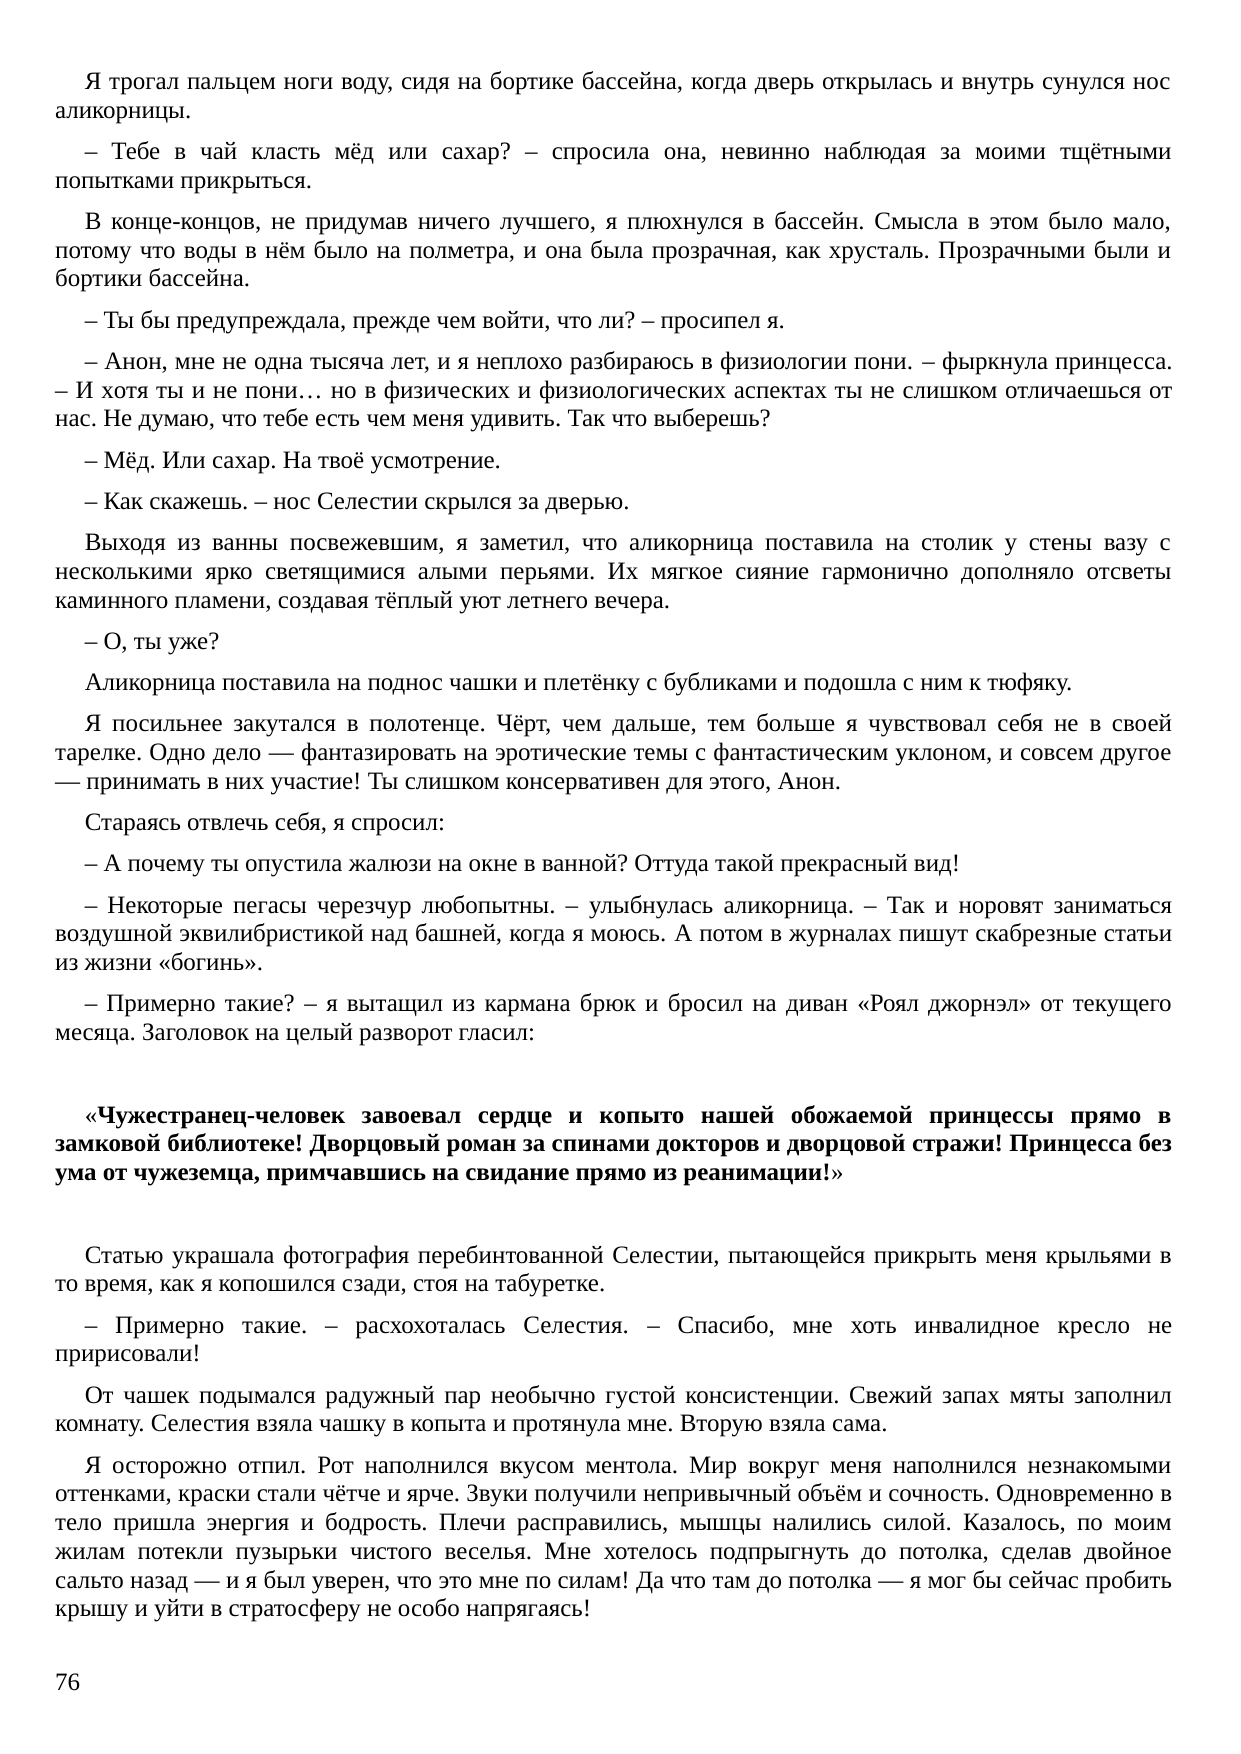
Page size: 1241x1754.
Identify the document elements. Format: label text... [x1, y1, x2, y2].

text Статью украшала фотография перебинтованной Селестии, пытающейся прикрыть меня крыльями в то время, как я копошился сзади, стоя на табуретке. [55, 1240, 1173, 1297]
text – Анон, мне не одна тысяча лет, и я неплохо разбираюсь в физиологии пони. – фыркнула принцесса. – И хотя ты и не пони… но в физических и физиологических аспектах ты не слишком отличаешься от нас. Не думаю, что тебе есть чем меня удивить. Так что выберешь? [55, 346, 1173, 432]
text От чашек подымался радужный пар необычно густой консистенции. Свежий запах мяты заполнил комнату. Селестия взяла чашку в копыта и протянула мне. Вторую взяла сама. [55, 1380, 1173, 1437]
text – Как скажешь. – нос Селестии скрылся за дверью. [55, 486, 1173, 515]
text Аликорница поставила на поднос чашки и плетёнку с бубликами и подошла с ним к тюфяку. [55, 667, 1173, 696]
text – Тебе в чай класть мёд или сахар? – спросила она, невинно наблюдая за моими тщётными попытками прикрыться. [55, 136, 1173, 193]
text – Примерно такие. – расхохоталась Селестия. – Спасибо, мне хоть инвалидное кресло не пририсовали! [55, 1310, 1173, 1367]
text Выходя из ванны посвежевшим, я заметил, что аликорница поставила на столик у стены вазу с несколькими ярко светящимися алыми перьями. Их мягкое сияние гармонично дополняло отсветы каминного пламени, создавая тёплый уют летнего вечера. [55, 527, 1173, 613]
text – О, ты уже? [55, 626, 1173, 655]
text – А почему ты опустила жалюзи на окне в ванной? Оттуда такой прекрасный вид! [55, 848, 1173, 877]
text – Ты бы предупреждала, прежде чем войти, что ли? – просипел я. [55, 305, 1173, 333]
text Я трогал пальцем ноги воду, сидя на бортике бассейна, когда дверь открылась и внутрь сунулся нос аликорницы. [55, 66, 1173, 123]
text «Чужестранец-человек завоевал сердце и копыто нашей обожаемой принцессы прямо в замковой библиотеке! Дворцовый роман за спинами докторов и дворцовой стражи! Принцесса без ума от чужеземца, примчавшись на свидание прямо из реанимации!» [55, 1100, 1173, 1186]
text – Мёд. Или сахар. На твоё усмотрение. [55, 445, 1173, 473]
text В конце-концов, не придумав ничего лучшего, я плюхнулся в бассейн. Смысла в этом было мало, потому что воды в нём было на полметра, и она была прозрачная, как хрусталь. Прозрачными были и бортики бассейна. [55, 206, 1173, 292]
text – Некоторые пегасы черезчур любопытны. – улыбнулась аликорница. – Так и норовят заниматься воздушной эквилибристикой над башней, когда я моюсь. А потом в журналах пишут скабрезные статьи из жизни «богинь». [55, 890, 1173, 976]
text Я осторожно отпил. Рот наполнился вкусом ментола. Мир вокруг меня наполнился незнакомыми оттенками, краски стали чётче и ярче. Звуки получили непривычный объём и сочность. Одновременно в тело пришла энергия и бодрость. Плечи расправились, мышцы налились силой. Казалось, по моим жилам потекли пузырьки чистого веселья. Мне хотелось подпрыгнуть до потолка, сделав двойное сальто назад — и я был уверен, что это мне по силам! Да что там до потолка — я мог бы сейчас пробить крышу и уйти в стратосферу не особо напрягаясь! [55, 1450, 1173, 1622]
text Стараясь отвлечь себя, я спросил: [55, 807, 1173, 836]
text – Примерно такие? – я вытащил из кармана брюк и бросил на диван «Роял джорнэл» от текущего месяца. Заголовок на целый разворот гласил: [55, 988, 1173, 1046]
text Я посильнее закутался в полотенце. Чёрт, чем дальше, тем больше я чувствовал себя не в своей тарелке. Одно дело — фантазировать на эротические темы с фантастическим уклоном, и совсем другое — принимать в них участие! Ты слишком консервативен для этого, Анон. [55, 708, 1173, 795]
